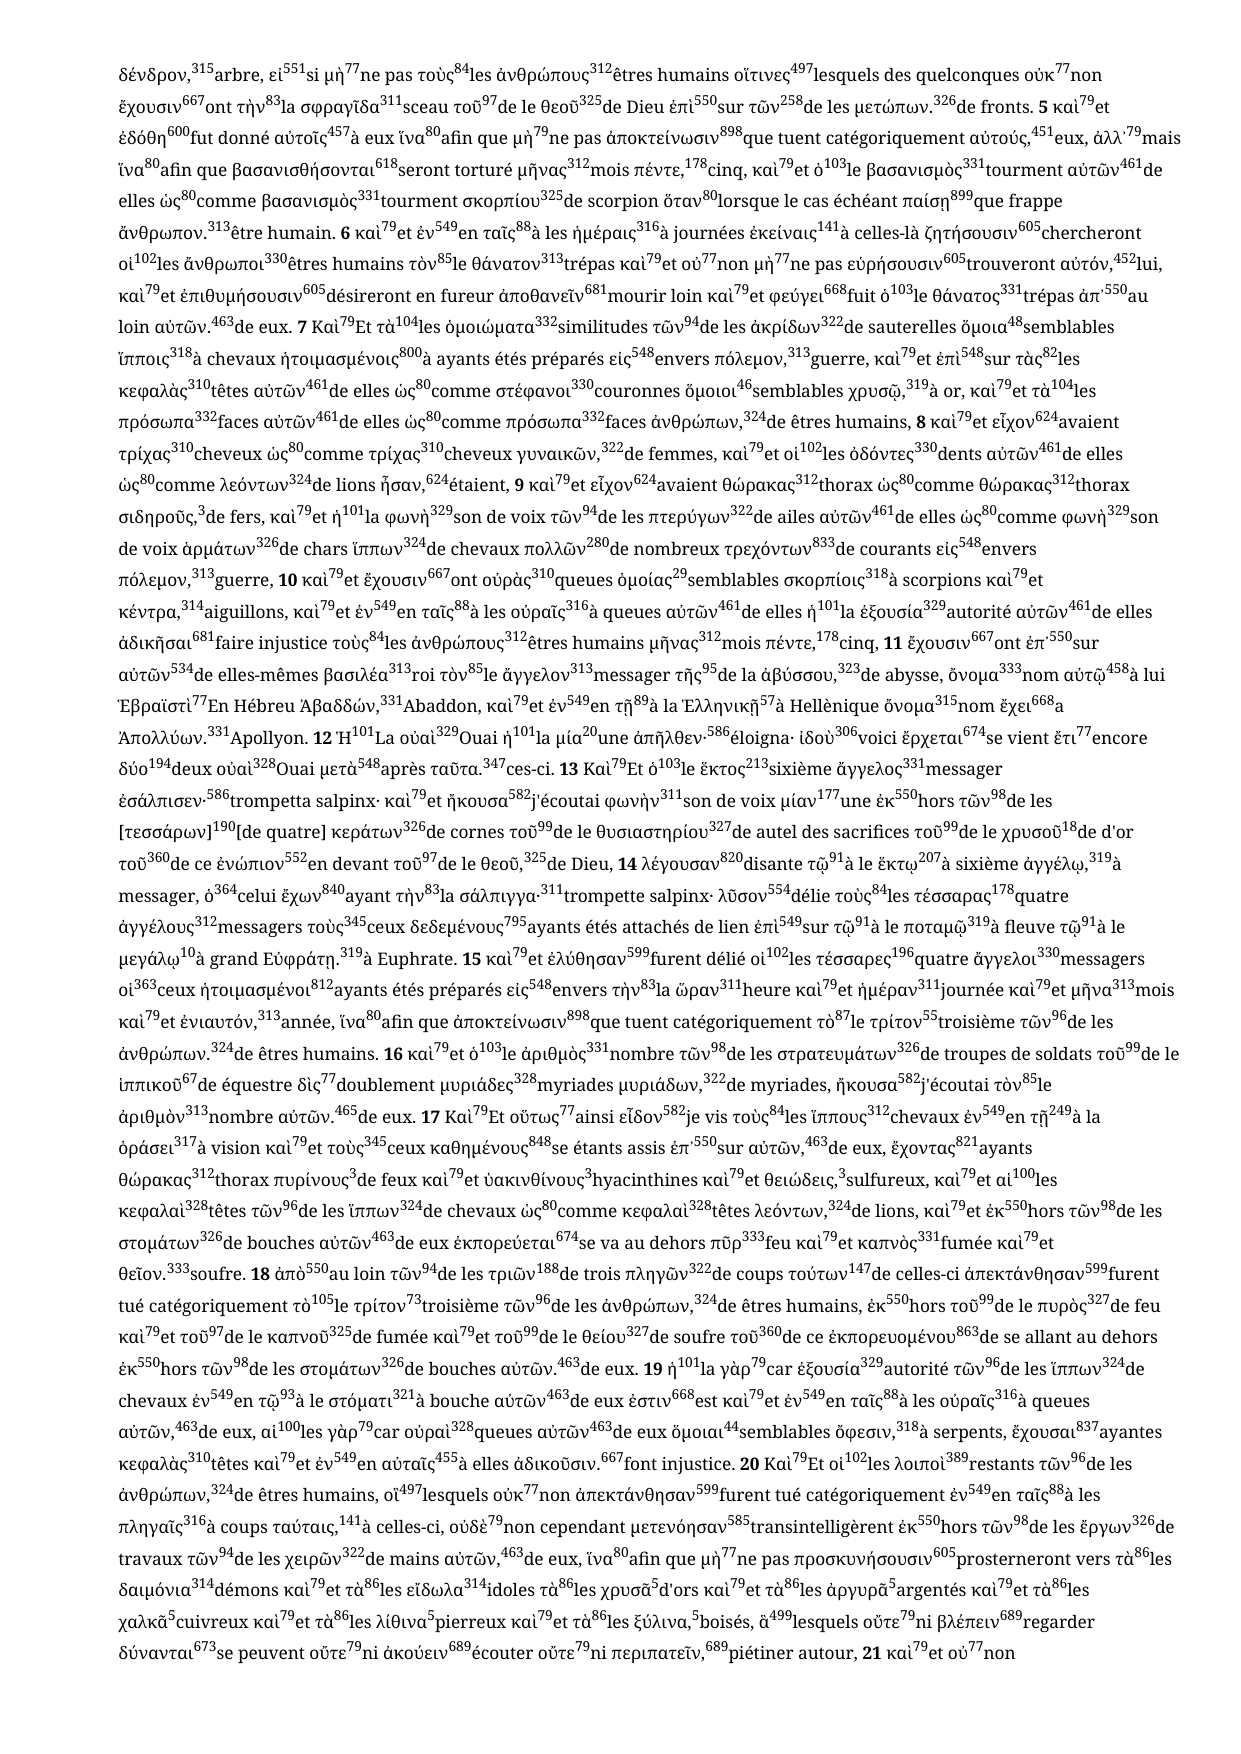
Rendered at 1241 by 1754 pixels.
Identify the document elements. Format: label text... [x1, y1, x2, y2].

text 1 Καὶ79Et ὁ103le πέμπτος213cinquième ἄγγελος331messager ἐσάλπισεν·586trompetta salpinx· καὶ79et εἶδον582je vis ἀστέρα313étoile ἐκ550hors τοῦ97de le οὐρανοῦ325de ciel πεπτωκότα770ayant tombé εἰς548envers τὴν83la γῆν,311terre, καὶ79et ἐδόθη600fut donné αὐτῷ458à lui ἡ101la κλεὶς329clef τοῦ99de le φρέατος327de puits τῆς95de la ἀβύσσου323de abysse 2 καὶ79et ἤνοιξεν586ouvrit τὸ87le φρέαρ315puits τῆς95de la ἀβύσσου,323de abysse, καὶ79et ἀνέβη586monta καπνὸς331fumée ἐκ550hors τοῦ99de le φρέατος327de puits ὡς80comme καπνὸς331fumée καμίνου323de fournaise μεγάλης,14de grande, καὶ79et ἐσκοτώθη600fut enténébré ὁ103le ἥλιος331soleil καὶ79et ὁ103le ἀὴρ331air ἐκ550hors τοῦ97de le καπνοῦ325de fumée τοῦ99de le φρέατος.327de puits. 3 καὶ79et ἐκ550hors τοῦ97de le καπνοῦ325de fumée ἐξῆλθον585sortirent ἀκρίδες328sauterelles εἰς548envers τὴν83la γῆν,311terre, καὶ79et ἐδόθη600fut donné αὐταῖς455à elles ἐξουσία329autorité ὡς80comme ἔχουσιν667ont ἐξουσίαν311autorité οἱ102les σκορπίοι330scorpions τῆς95de la γῆς.323de terre. 4 καὶ79et ἐρρέθη600fut dit αὐταῖς455à elles ἵνα80afin que μὴ79ne pas ἀδικήσουσιν605feront injustice τὸν85le χόρτον313herbe τῆς95de la γῆς323de terre οὐδὲ79non cependant πᾶν271tout χλωρὸν55vert οὐδὲ79non cependant πᾶν271tout δένδρον,315arbre, εἰ551si μὴ77ne pas τοὺς84les ἀνθρώπους312êtres humains οἵτινες497lesquels des quelconques οὐκ77non ἔχουσιν667ont τὴν83la σφραγῖδα311sceau τοῦ97de le θεοῦ325de Dieu ἐπὶ550sur τῶν258de les μετώπων.326de fronts. 5 καὶ79et ἐδόθη600fut donné αὐτοῖς457à eux ἵνα80afin que μὴ79ne pas ἀποκτείνωσιν898que tuent catégoriquement αὐτούς,451eux, ἀλλ᾽79mais ἵνα80afin que βασανισθήσονται618seront torturé μῆνας312mois πέντε,178cinq, καὶ79et ὁ103le βασανισμὸς331tourment αὐτῶν461de elles ὡς80comme βασανισμὸς331tourment σκορπίου325de scorpion ὅταν80lorsque le cas échéant παίσῃ899que frappe ἄνθρωπον.313être humain. 6 καὶ79et ἐν549en ταῖς88à les ἡμέραις316à journées ἐκείναις141à celles-là ζητήσουσιν605chercheront οἱ102les ἄνθρωποι330êtres humains τὸν85le θάνατον313trépas καὶ79et οὐ77non μὴ77ne pas εὑρήσουσιν605trouveront αὐτόν,452lui, καὶ79et ἐπιθυμήσουσιν605désireront en fureur ἀποθανεῖν681mourir loin καὶ79et φεύγει668fuit ὁ103le θάνατος331trépas ἀπ᾽550au loin αὐτῶν.463de eux. 7 Καὶ79Et τὰ104les ὁμοιώματα332similitudes τῶν94de les ἀκρίδων322de sauterelles ὅμοια48semblables ἵπποις318à chevaux ἡτοιμασμένοις800à ayants étés préparés εἰς548envers πόλεμον,313guerre, καὶ79et ἐπὶ548sur τὰς82les κεφαλὰς310têtes αὐτῶν461de elles ὡς80comme στέφανοι330couronnes ὅμοιοι46semblables χρυσῷ,319à or, καὶ79et τὰ104les πρόσωπα332faces αὐτῶν461de elles ὡς80comme πρόσωπα332faces ἀνθρώπων,324de êtres humains, 8 καὶ79et εἶχον624avaient τρίχας310cheveux ὡς80comme τρίχας310cheveux γυναικῶν,322de femmes, καὶ79et οἱ102les ὀδόντες330dents αὐτῶν461de elles ὡς80comme λεόντων324de lions ἦσαν,624étaient, 9 καὶ79et εἶχον624avaient θώρακας312thorax ὡς80comme θώρακας312thorax σιδηροῦς,3de fers, καὶ79et ἡ101la φωνὴ329son de voix τῶν94de les πτερύγων322de ailes αὐτῶν461de elles ὡς80comme φωνὴ329son de voix ἁρμάτων326de chars ἵππων324de chevaux πολλῶν280de nombreux τρεχόντων833de courants εἰς548envers πόλεμον,313guerre, 10 καὶ79et ἔχουσιν667ont οὐρὰς310queues ὁμοίας29semblables σκορπίοις318à scorpions καὶ79et κέντρα,314aiguillons, καὶ79et ἐν549en ταῖς88à les οὐραῖς316à queues αὐτῶν461de elles ἡ101la ἐξουσία329autorité αὐτῶν461de elles ἀδικῆσαι681faire injustice τοὺς84les ἀνθρώπους312êtres humains μῆνας312mois πέντε,178cinq, 11 ἔχουσιν667ont ἐπ᾽550sur αὐτῶν534de elles-mêmes βασιλέα313roi τὸν85le ἄγγελον313messager τῆς95de la ἀβύσσου,323de abysse, ὄνομα333nom αὐτῷ458à lui Ἑβραϊστὶ77En Hébreu Ἀβαδδών,331Abaddon, καὶ79et ἐν549en τῇ89à la Ἑλληνικῇ57à Hellènique ὄνομα315nom ἔχει668a Ἀπολλύων.331Apollyon. 12 Ἡ101La οὐαὶ329Ouai ἡ101la μία20une ἀπῆλθεν·586éloigna· ἰδοὺ306voici ἔρχεται674se vient ἔτι77encore δύο194deux οὐαὶ328Ouai μετὰ548après ταῦτα.347ces-ci. 13 Καὶ79Et ὁ103le ἕκτος213sixième ἄγγελος331messager ἐσάλπισεν·586trompetta salpinx· καὶ79et ἤκουσα582j'écoutai φωνὴν311son de voix μίαν177une ἐκ550hors τῶν98de les [τεσσάρων]190[de quatre] κεράτων326de cornes τοῦ99de le θυσιαστηρίου327de autel des sacrifices τοῦ99de le χρυσοῦ18de d'or τοῦ360de ce ἐνώπιον552en devant τοῦ97de le θεοῦ,325de Dieu, 14 λέγουσαν820disante τῷ91à le ἕκτῳ207à sixième ἀγγέλῳ,319à messager, ὁ364celui ἔχων840ayant τὴν83la σάλπιγγα·311trompette salpinx· λῦσον554délie τοὺς84les τέσσαρας178quatre ἀγγέλους312messagers τοὺς345ceux δεδεμένους795ayants étés attachés de lien ἐπὶ549sur τῷ91à le ποταμῷ319à fleuve τῷ91à le μεγάλῳ10à grand Εὐφράτῃ.319à Euphrate. 15 καὶ79et ἐλύθησαν599furent délié οἱ102les τέσσαρες196quatre ἄγγελοι330messagers οἱ363ceux ἡτοιμασμένοι812ayants étés préparés εἰς548envers τὴν83la ὥραν311heure καὶ79et ἡμέραν311journée καὶ79et μῆνα313mois καὶ79et ἐνιαυτόν,313année, ἵνα80afin que ἀποκτείνωσιν898que tuent catégoriquement τὸ87le τρίτον55troisième τῶν96de les ἀνθρώπων.324de êtres humains. 16 καὶ79et ὁ103le ἀριθμὸς331nombre τῶν98de les στρατευμάτων326de troupes de soldats τοῦ99de le ἱππικοῦ67de équestre δὶς77doublement μυριάδες328myriades μυριάδων,322de myriades, ἤκουσα582j'écoutai τὸν85le ἀριθμὸν313nombre αὐτῶν.465de eux. 17 Καὶ79Et οὕτως77ainsi εἶδον582je vis τοὺς84les ἵππους312chevaux ἐν549en τῇ249à la ὁράσει317à vision καὶ79et τοὺς345ceux καθημένους848se étants assis ἐπ᾽550sur αὐτῶν,463de eux, ἔχοντας821ayants θώρακας312thorax πυρίνους3de feux καὶ79et ὑακινθίνους3hyacinthines καὶ79et θειώδεις,3sulfureux, καὶ79et αἱ100les κεφαλαὶ328têtes τῶν96de les ἵππων324de chevaux ὡς80comme κεφαλαὶ328têtes λεόντων,324de lions, καὶ79et ἐκ550hors τῶν98de les στομάτων326de bouches αὐτῶν463de eux ἐκπορεύεται674se va au dehors πῦρ333feu καὶ79et καπνὸς331fumée καὶ79et θεῖον.333soufre. 18 ἀπὸ550au loin τῶν94de les τριῶν188de trois πληγῶν322de coups τούτων147de celles-ci ἀπεκτάνθησαν599furent tué catégoriquement τὸ105le τρίτον73troisième τῶν96de les ἀνθρώπων,324de êtres humains, ἐκ550hors τοῦ99de le πυρὸς327de feu καὶ79et τοῦ97de le καπνοῦ325de fumée καὶ79et τοῦ99de le θείου327de soufre τοῦ360de ce ἐκπορευομένου863de se allant au dehors ἐκ550hors τῶν98de les στομάτων326de bouches αὐτῶν.463de eux. 19 ἡ101la γὰρ79car ἐξουσία329autorité τῶν96de les ἵππων324de chevaux ἐν549en τῷ93à le στόματι321à bouche αὐτῶν463de eux ἐστιν668est καὶ79et ἐν549en ταῖς88à les οὐραῖς316à queues αὐτῶν,463de eux, αἱ100les γὰρ79car οὐραὶ328queues αὐτῶν463de eux ὅμοιαι44semblables ὄφεσιν,318à serpents, ἔχουσαι837ayantes κεφαλὰς310têtes καὶ79et ἐν549en αὐταῖς455à elles ἀδικοῦσιν.667font injustice. 20 Καὶ79Et οἱ102les λοιποὶ389restants τῶν96de les ἀνθρώπων,324de êtres humains, οἳ497lesquels οὐκ77non ἀπεκτάνθησαν599furent tué catégoriquement ἐν549en ταῖς88à les πληγαῖς316à coups ταύταις,141à celles-ci, οὐδὲ79non cependant μετενόησαν585transintelligèrent ἐκ550hors τῶν98de les ἔργων326de travaux τῶν94de les χειρῶν322de mains αὐτῶν,463de eux, ἵνα80afin que μὴ77ne pas προσκυνήσουσιν605prosterneront vers τὰ86les δαιμόνια314démons καὶ79et τὰ86les εἴδωλα314idoles τὰ86les χρυσᾶ5d'ors καὶ79et τὰ86les ἀργυρᾶ5argentés καὶ79et τὰ86les χαλκᾶ5cuivreux καὶ79et τὰ86les λίθινα5pierreux καὶ79et τὰ86les ξύλινα,5boisés, ἃ499lesquels οὔτε79ni βλέπειν689regarder δύνανται673se peuvent οὔτε79ni ἀκούειν689écouter οὔτε79ni περιπατεῖν,689piétiner autour, 21 καὶ79et οὐ77non μετενόησαν585transintelligèrent ἐκ550hors τῶν96de les φόνων324de meurtres αὐτῶν463de eux οὔτε79ni ἐκ550hors τῶν98de les φαρμάκων326de pharmaceutiques αὐτῶν463de eux οὔτε79ni ἐκ550hors τῆς95de la πορνείας323de pornation αὐτῶν463de eux οὔτε79ni ἐκ550hors τῶν98de les κλεμμάτων326de choses volées αὐτῶν.463de eux. [118, 59, 1181, 1665]
